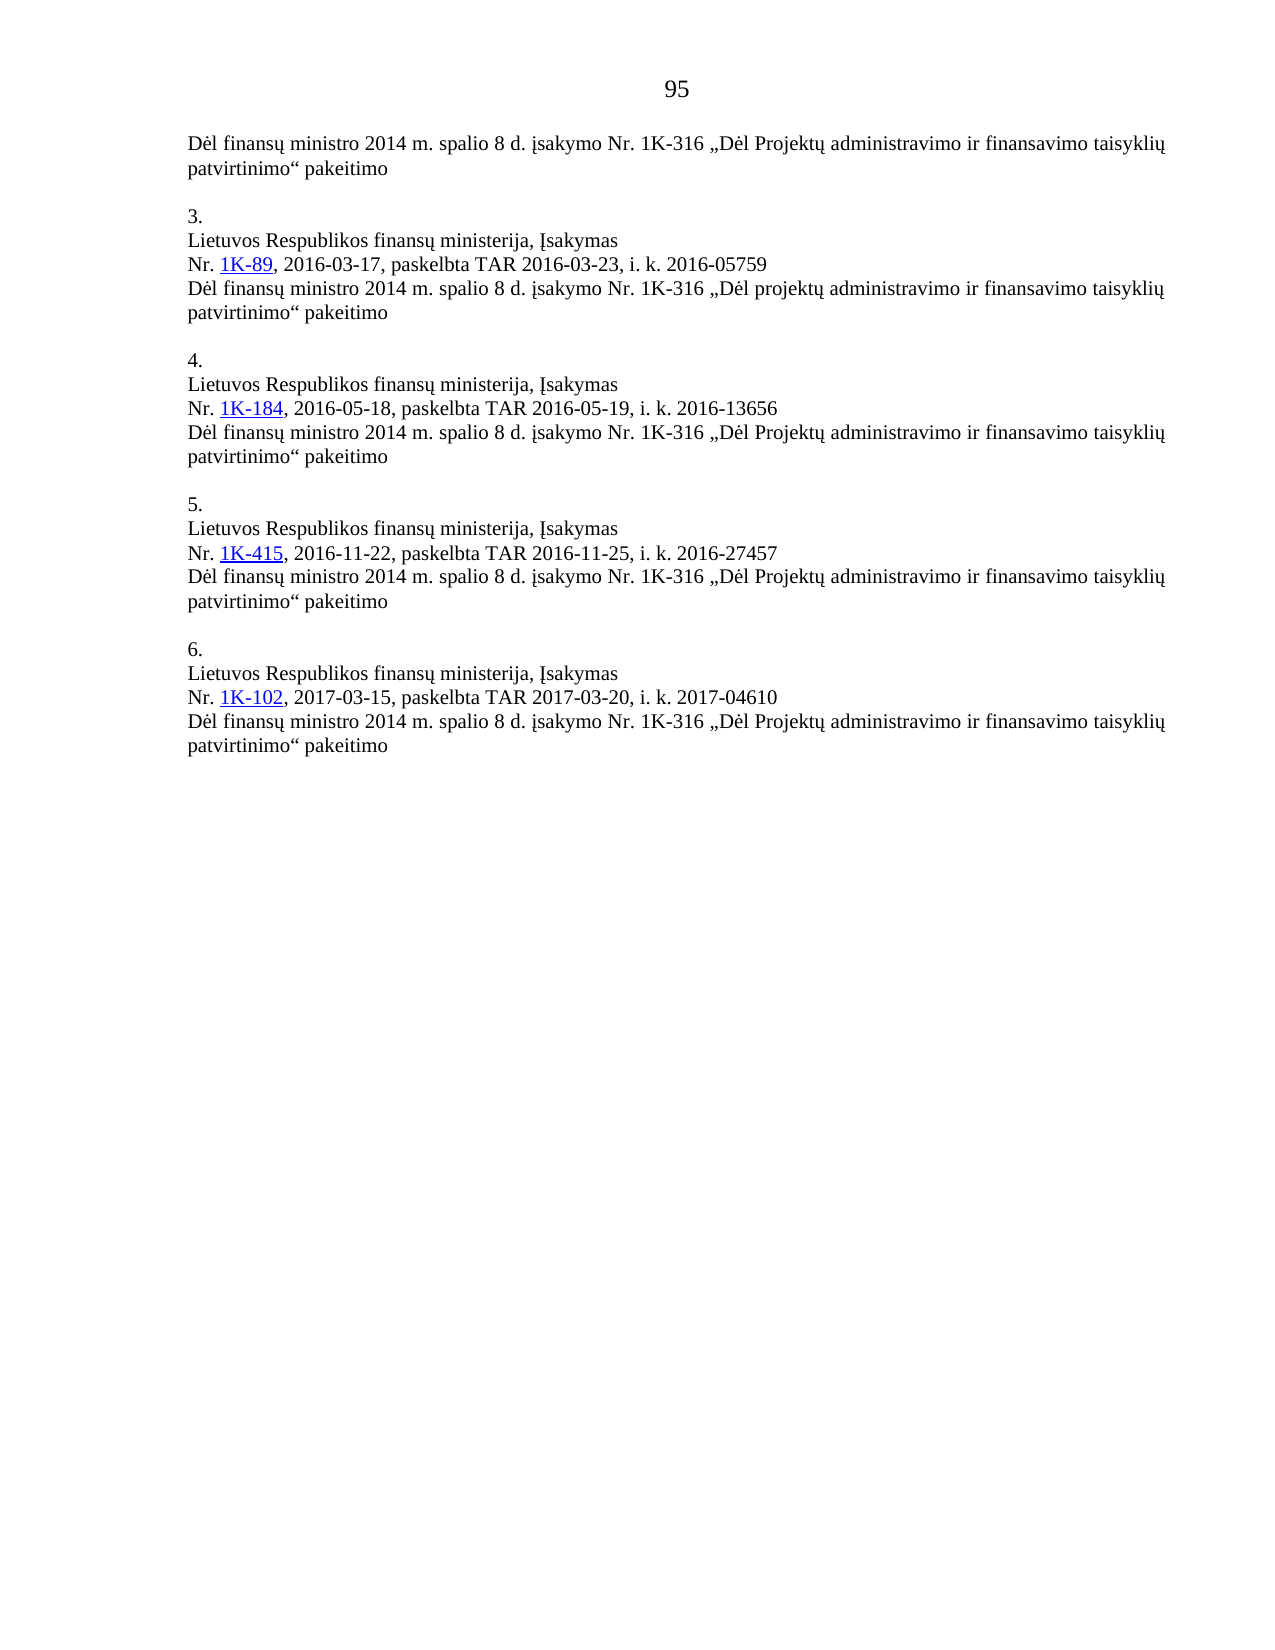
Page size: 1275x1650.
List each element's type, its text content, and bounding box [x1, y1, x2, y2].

text Nr. 1K-89, 2016-03-17, paskelbta TAR 2016-03-23, i. k. 2016-05759 [187, 252, 1167, 276]
text Dėl finansų ministro 2014 m. spalio 8 d. įsakymo Nr. 1K-316 „Dėl Projektų administravimo ir finansavimo taisyklių patvirtinimo“ pakeitimo [187, 420, 1167, 468]
text Lietuvos Respublikos finansų ministerija, Įsakymas [187, 516, 1167, 540]
text Dėl finansų ministro 2014 m. spalio 8 d. įsakymo Nr. 1K-316 „Dėl projektų administravimo ir finansavimo taisyklių patvirtinimo“ pakeitimo [187, 276, 1167, 324]
text 6. [187, 637, 1167, 661]
text Lietuvos Respublikos finansų ministerija, Įsakymas [187, 228, 1167, 252]
text Dėl finansų ministro 2014 m. spalio 8 d. įsakymo Nr. 1K-316 „Dėl Projektų administravimo ir finansavimo taisyklių patvirtinimo“ pakeitimo [187, 131, 1167, 179]
text Nr. 1K-184, 2016-05-18, paskelbta TAR 2016-05-19, i. k. 2016-13656 [187, 396, 1167, 420]
text Dėl finansų ministro 2014 m. spalio 8 d. įsakymo Nr. 1K-316 „Dėl Projektų administravimo ir finansavimo taisyklių patvirtinimo“ pakeitimo [187, 709, 1167, 757]
text 3. [187, 203, 1167, 228]
text Nr. 1K-415, 2016-11-22, paskelbta TAR 2016-11-25, i. k. 2016-27457 [187, 540, 1167, 564]
text Lietuvos Respublikos finansų ministerija, Įsakymas [187, 661, 1167, 685]
text 5. [187, 492, 1167, 516]
text Nr. 1K-102, 2017-03-15, paskelbta TAR 2017-03-20, i. k. 2017-04610 [187, 685, 1167, 709]
text Dėl finansų ministro 2014 m. spalio 8 d. įsakymo Nr. 1K-316 „Dėl Projektų administravimo ir finansavimo taisyklių patvirtinimo“ pakeitimo [187, 564, 1167, 613]
text 4. [187, 348, 1167, 372]
text Lietuvos Respublikos finansų ministerija, Įsakymas [187, 372, 1167, 396]
